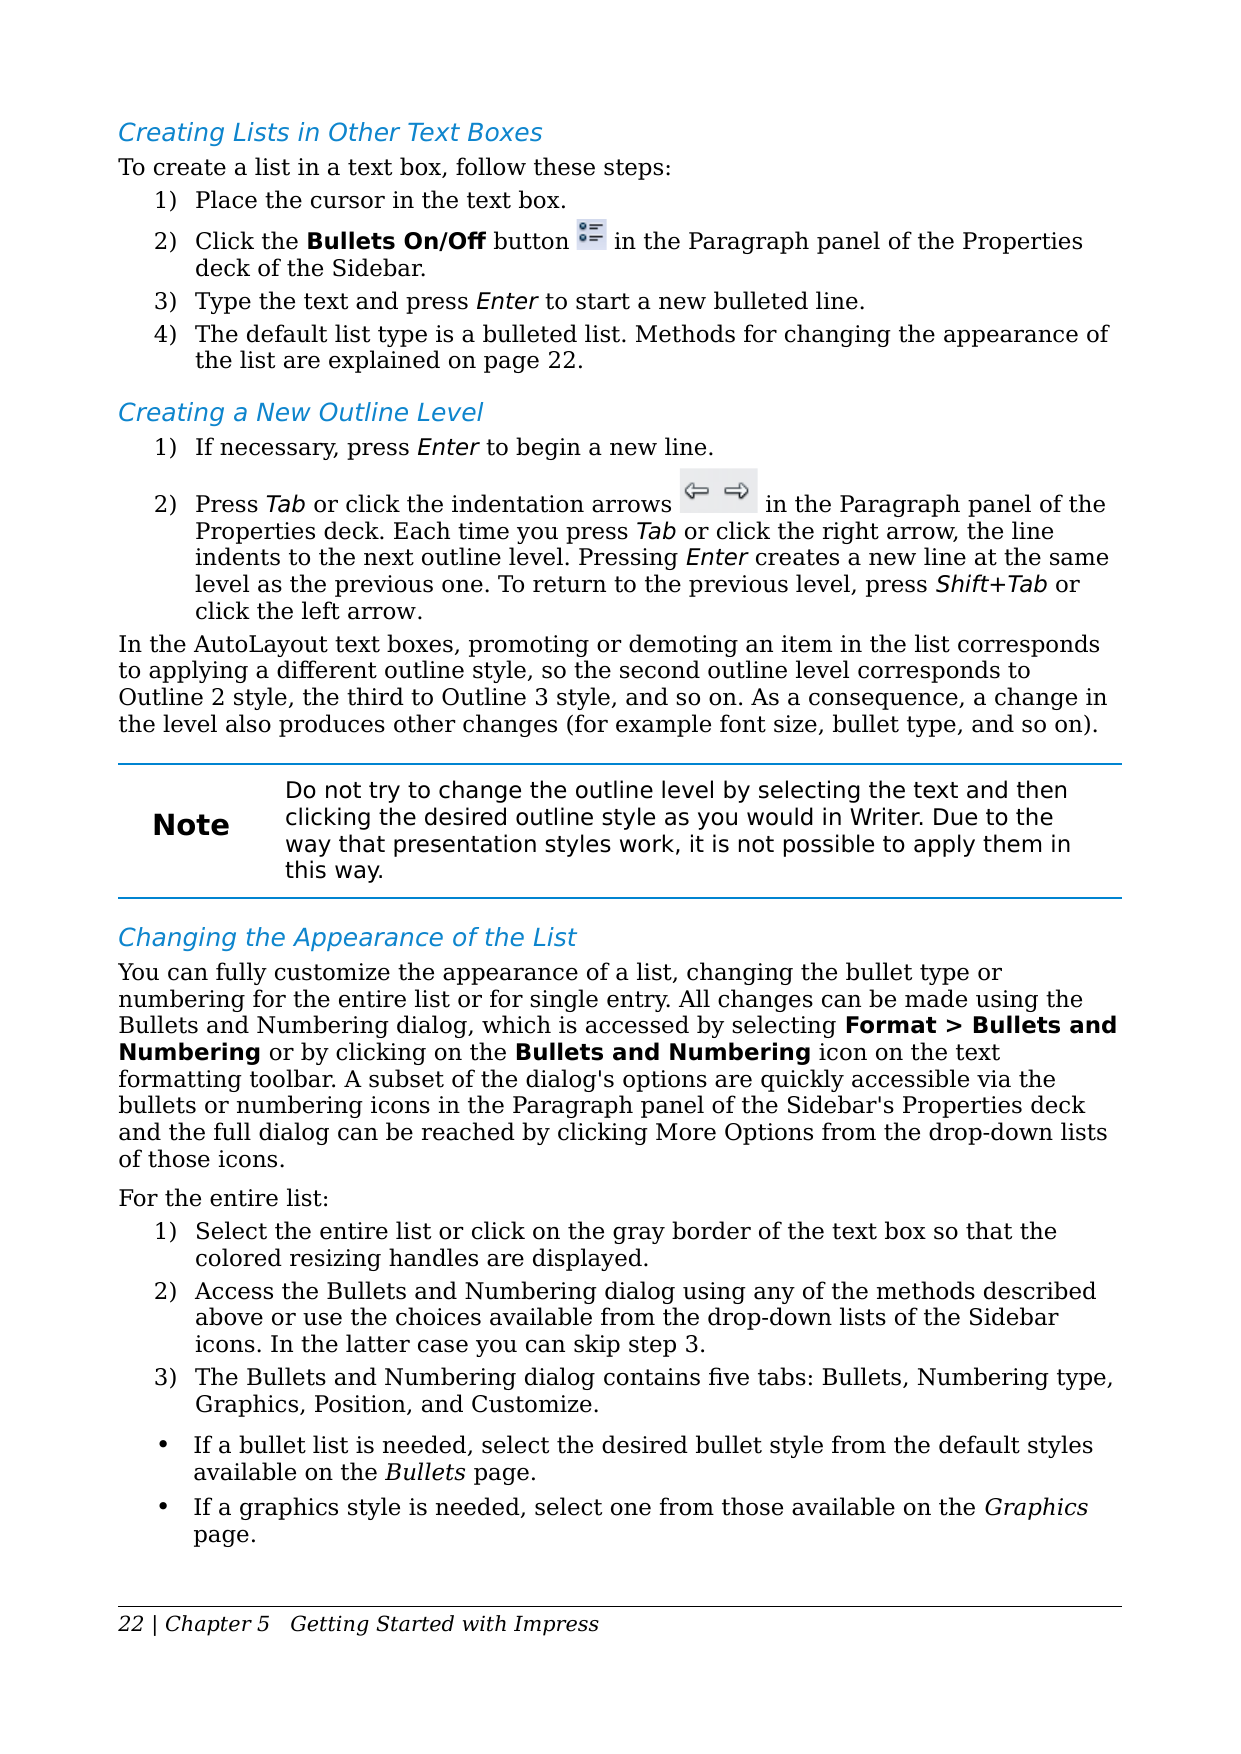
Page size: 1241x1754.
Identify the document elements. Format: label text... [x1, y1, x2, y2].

text You can fully customize the appearance of a list, changing the bullet type or numbering for the entire list or for single entry. All changes can be made using the Bullets and Numbering dialog, which is accessed by selecting Format > Bullets and Numbering or by clicking on the Bullets and Numbering icon on the text formatting toolbar. A subset of the dialog's options are quickly accessible via the bullets or numbering icons in the Paragraph panel of the Sidebar's Properties deck and the full dialog can be reached by clicking More Options from the drop-down lists of those icons. [118, 959, 1122, 1173]
table_header Note [118, 765, 263, 897]
list If a graphics style is needed, select one from those available on the Graphics page. [156, 1492, 1122, 1548]
list Place the cursor in the text box. [177, 187, 1122, 213]
list Type the text and press Enter to start a new bulleted line. [177, 288, 1122, 315]
text In the AutoLayout text boxes, promoting or demoting an item in the list corresponds to applying a different outline style, so the second outline level corresponds to Outline 2 style, the third to Outline 3 style, and so on. As a consequence, a change in the level also produces other changes (for example font size, bullet type, and so on). [118, 631, 1122, 737]
list Press Tab or click the indentation arrows in the Paragraph panel of the Properties deck. Each time you press Tab or click the right arrow, the line indents to the next outline level. Pressing Enter creates a new line at the same level as the previous one. To return to the previous level, press Shift+Tab or click the left arrow. [177, 467, 1122, 624]
subtitle Creating a New Outline Level [118, 399, 1122, 428]
list The Bullets and Numbering dialog contains five tabs: Bullets, Numbering type, Graphics, Position, and Customize. [177, 1364, 1122, 1417]
list The default list type is a bulleted list. Methods for changing the appearance of the list are explained on page 22. [177, 321, 1122, 374]
subtitle Creating Lists in Other Text Boxes [118, 118, 1122, 147]
list If a bullet list is needed, select the desired bullet style from the default styles available on the Bullets page. [156, 1430, 1122, 1486]
table_header Do not try to change the outline level by selecting the text and then clicking the desired outline style as you would in Writer. Due to the way that presentation styles work, it is not possible to apply them in this way. [264, 765, 1122, 897]
picture [576, 219, 607, 250]
list Select the entire list or click on the gray border of the text box so that the colored resizing handles are displayed. [177, 1218, 1122, 1272]
list To create a list in a text box, follow these steps: [118, 154, 1122, 180]
list Click the Bullets On/Off button in the Paragraph panel of the Properties deck of the Sidebar. [177, 220, 1122, 282]
list If necessary, press Enter to begin a new line. [177, 434, 1122, 461]
list Access the Bullets and Numbering dialog using any of the methods described above or use the choices available from the drop-down lists of the Sidebar icons. In the latter case you can skip step 3. [177, 1278, 1122, 1358]
picture [679, 467, 758, 513]
subtitle Changing the Appearance of the List [118, 924, 1122, 953]
list For the entire list: [118, 1185, 1122, 1212]
